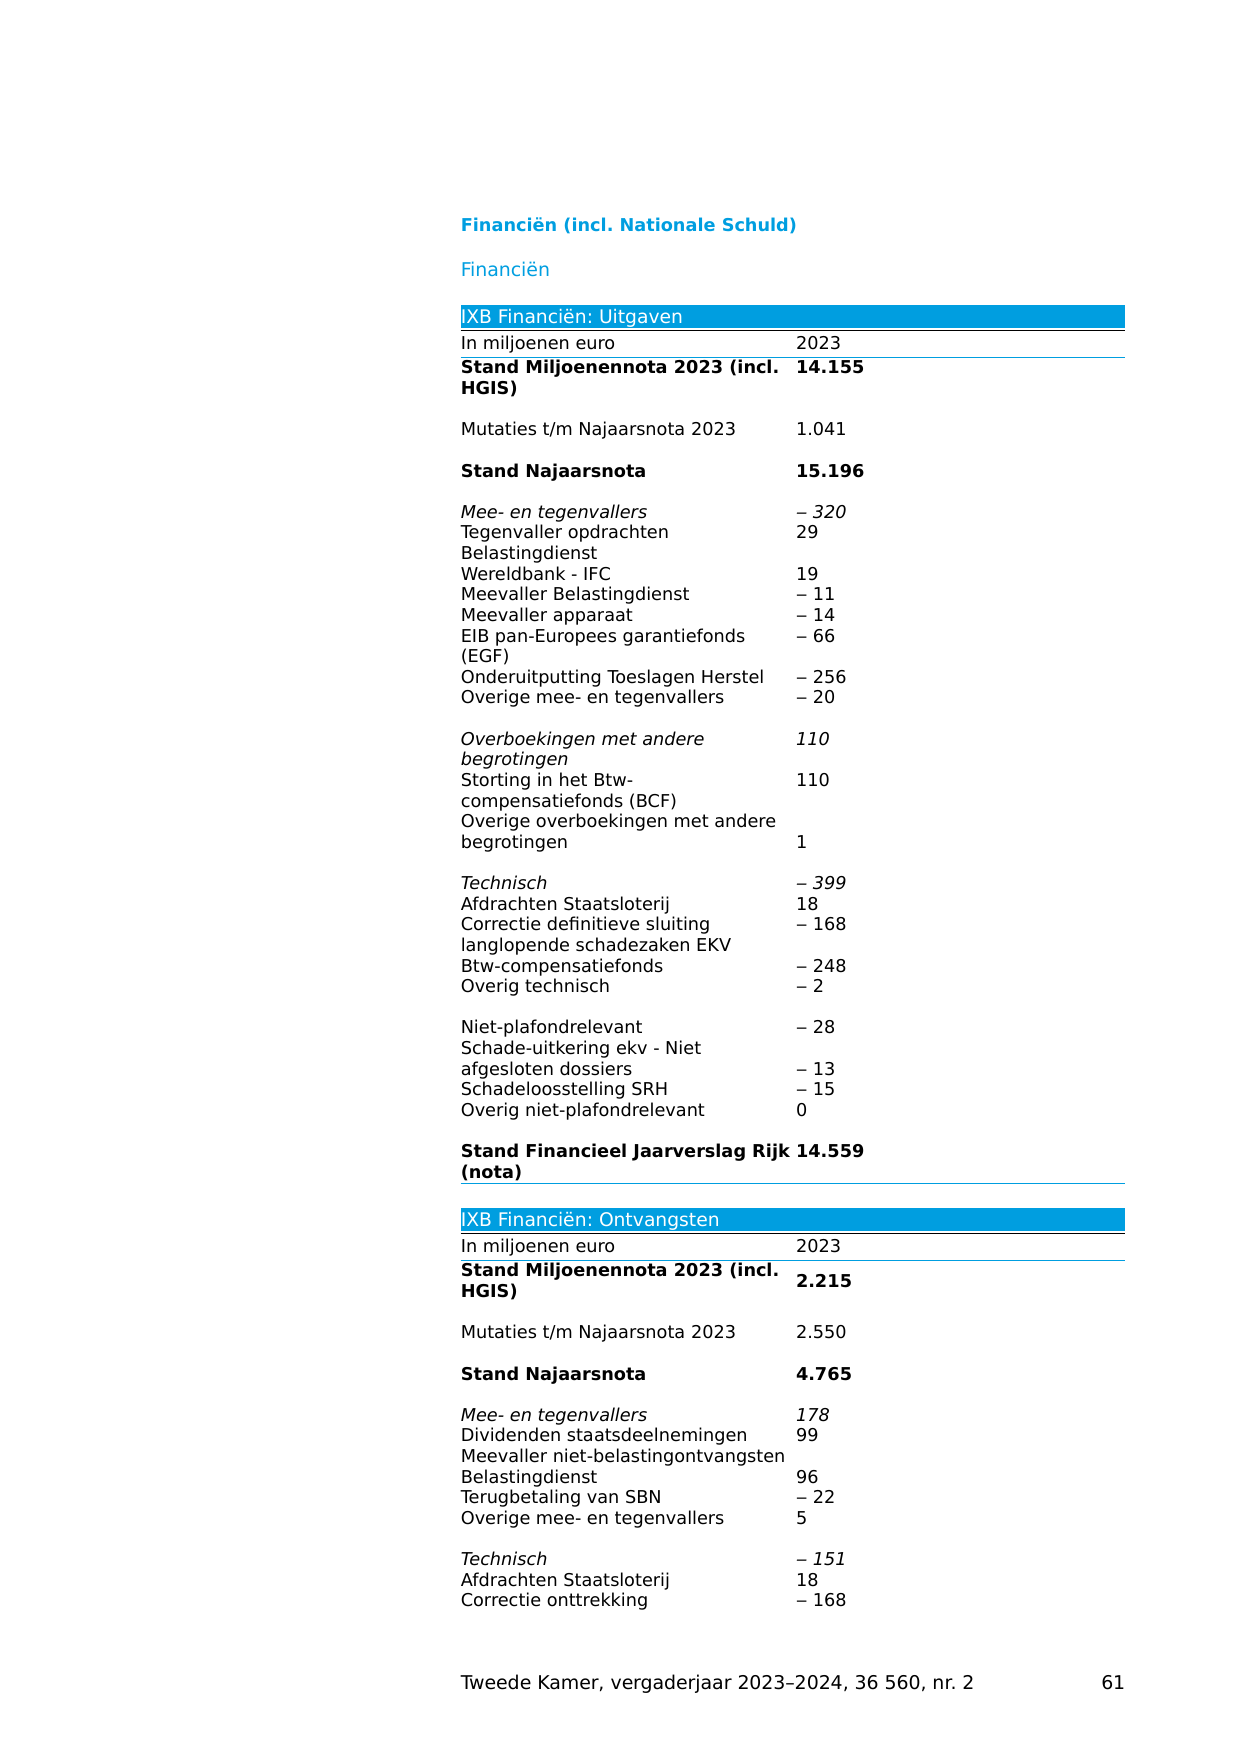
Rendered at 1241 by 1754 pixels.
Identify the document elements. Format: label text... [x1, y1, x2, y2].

table_cell Overboekingen met andere begrotingen [461, 729, 793, 770]
table_cell Stand Najaarsnota [461, 461, 793, 481]
table_cell 96 [793, 1446, 1125, 1487]
table_cell Overige overboekingen met andere begrotingen [461, 811, 793, 852]
table_cell [461, 1302, 793, 1322]
table_cell 4.765 [793, 1364, 1125, 1384]
table_cell [461, 440, 793, 461]
table_cell Mutaties t/m Najaarsnota 2023 [461, 419, 793, 440]
table_cell 15.196 [793, 461, 1125, 481]
table_cell Dividenden staatsdeelnemingen [461, 1425, 793, 1446]
table_cell Afdrachten Staatsloterij [461, 1570, 793, 1590]
table_cell [793, 997, 1125, 1017]
table_cell ‒ 22 [793, 1487, 1125, 1508]
table_cell Terugbetaling van SBN [461, 1487, 793, 1508]
table_cell [793, 399, 1125, 419]
table_cell ‒ 256 [793, 667, 1125, 687]
table_cell 1 [793, 811, 1125, 852]
table_cell [461, 481, 793, 502]
table_cell Technisch [461, 873, 793, 894]
table_cell [461, 1343, 793, 1363]
table_cell Afdrachten Staatsloterij [461, 894, 793, 914]
table_cell 19 [793, 564, 1125, 584]
table_cell Stand Miljoenennota 2023 (incl. HGIS) [461, 358, 793, 399]
table_cell 1.041 [793, 419, 1125, 440]
table_cell ‒ 66 [793, 626, 1125, 667]
table_cell 110 [793, 770, 1125, 811]
table_cell [793, 853, 1125, 873]
table_cell Tegenvaller opdrachten Belastingdienst [461, 523, 793, 564]
table_cell 99 [793, 1425, 1125, 1446]
table_cell 2023 [793, 1234, 1125, 1260]
table_cell ‒ 168 [793, 1590, 1125, 1611]
table_cell 2023 [793, 331, 1125, 357]
table_cell [461, 853, 793, 873]
table_cell Schade-uitkering ekv - Niet afgesloten dossiers [461, 1038, 793, 1079]
table_cell 110 [793, 729, 1125, 770]
table_cell [461, 1121, 793, 1141]
table_cell ‒ 151 [793, 1549, 1125, 1570]
table_cell ‒ 20 [793, 688, 1125, 708]
table_cell Overig technisch [461, 976, 793, 997]
table_cell Overig niet-plafondrelevant [461, 1100, 793, 1121]
table_cell ‒ 14 [793, 605, 1125, 626]
table_cell ‒ 2 [793, 976, 1125, 997]
title Financiën (incl. Nationale Schuld) [461, 213, 1125, 236]
table_cell 29 [793, 523, 1125, 564]
table_cell ‒ 28 [793, 1018, 1125, 1038]
table_cell Storting in het Btw-compensatiefonds (BCF) [461, 770, 793, 811]
table_cell ‒ 15 [793, 1079, 1125, 1100]
table_cell Meevaller apparaat [461, 605, 793, 626]
table_cell Niet-plafondrelevant [461, 1018, 793, 1038]
table_cell [793, 1343, 1125, 1363]
table_cell ‒ 13 [793, 1038, 1125, 1079]
table_cell Onderuitputting Toeslagen Herstel [461, 667, 793, 687]
table_cell 18 [793, 894, 1125, 914]
table_cell Stand Financieel Jaarverslag Rijk (nota) [461, 1141, 793, 1182]
table_cell ‒ 399 [793, 873, 1125, 894]
table_cell [793, 1529, 1125, 1549]
table_cell Mutaties t/m Najaarsnota 2023 [461, 1322, 793, 1343]
table_cell 14.155 [793, 358, 1125, 399]
table_cell [793, 708, 1125, 729]
table_cell ‒ 320 [793, 502, 1125, 522]
table_cell [461, 1384, 793, 1405]
table_cell [793, 440, 1125, 461]
table_cell 2.550 [793, 1322, 1125, 1343]
table_cell [461, 399, 793, 419]
table_cell Schadeloosstelling SRH [461, 1079, 793, 1100]
table_cell [461, 708, 793, 729]
title Financiën [461, 259, 1125, 281]
table_cell 18 [793, 1570, 1125, 1590]
table_cell Btw-compensatiefonds [461, 956, 793, 976]
table_cell [793, 1384, 1125, 1405]
table_cell Wereldbank - IFC [461, 564, 793, 584]
table_cell Technisch [461, 1549, 793, 1570]
table_cell Meevaller Belastingdienst [461, 584, 793, 605]
table_cell ‒ 11 [793, 584, 1125, 605]
table_cell Overige mee- en tegenvallers [461, 1508, 793, 1528]
table_cell Correctie onttrekking [461, 1590, 793, 1611]
table_cell 5 [793, 1508, 1125, 1528]
table_cell [793, 481, 1125, 502]
table_cell Mee- en tegenvallers [461, 1405, 793, 1425]
table_cell In miljoenen euro [461, 1234, 793, 1260]
table_cell 178 [793, 1405, 1125, 1425]
table_cell ‒ 248 [793, 956, 1125, 976]
table_cell [461, 1529, 793, 1549]
table_cell [461, 997, 793, 1017]
table_cell Stand Najaarsnota [461, 1364, 793, 1384]
table_cell 14.559 [793, 1141, 1125, 1182]
table_cell Meevaller niet-belastingontvangsten Belastingdienst [461, 1446, 793, 1487]
table_cell In miljoenen euro [461, 331, 793, 357]
table_cell Mee- en tegenvallers [461, 502, 793, 522]
table_cell Correctie definitieve sluiting langlopende schadezaken EKV [461, 914, 793, 956]
table_cell Stand Miljoenennota 2023 (incl. HGIS) [461, 1261, 793, 1302]
table_cell 0 [793, 1100, 1125, 1121]
table_cell [793, 1121, 1125, 1141]
table_cell 2.215 [793, 1261, 1125, 1302]
table_cell EIB pan-Europees garantiefonds (EGF) [461, 626, 793, 667]
table_cell Overige mee- en tegenvallers [461, 688, 793, 708]
table_cell ‒ 168 [793, 914, 1125, 956]
table_cell [793, 1302, 1125, 1322]
